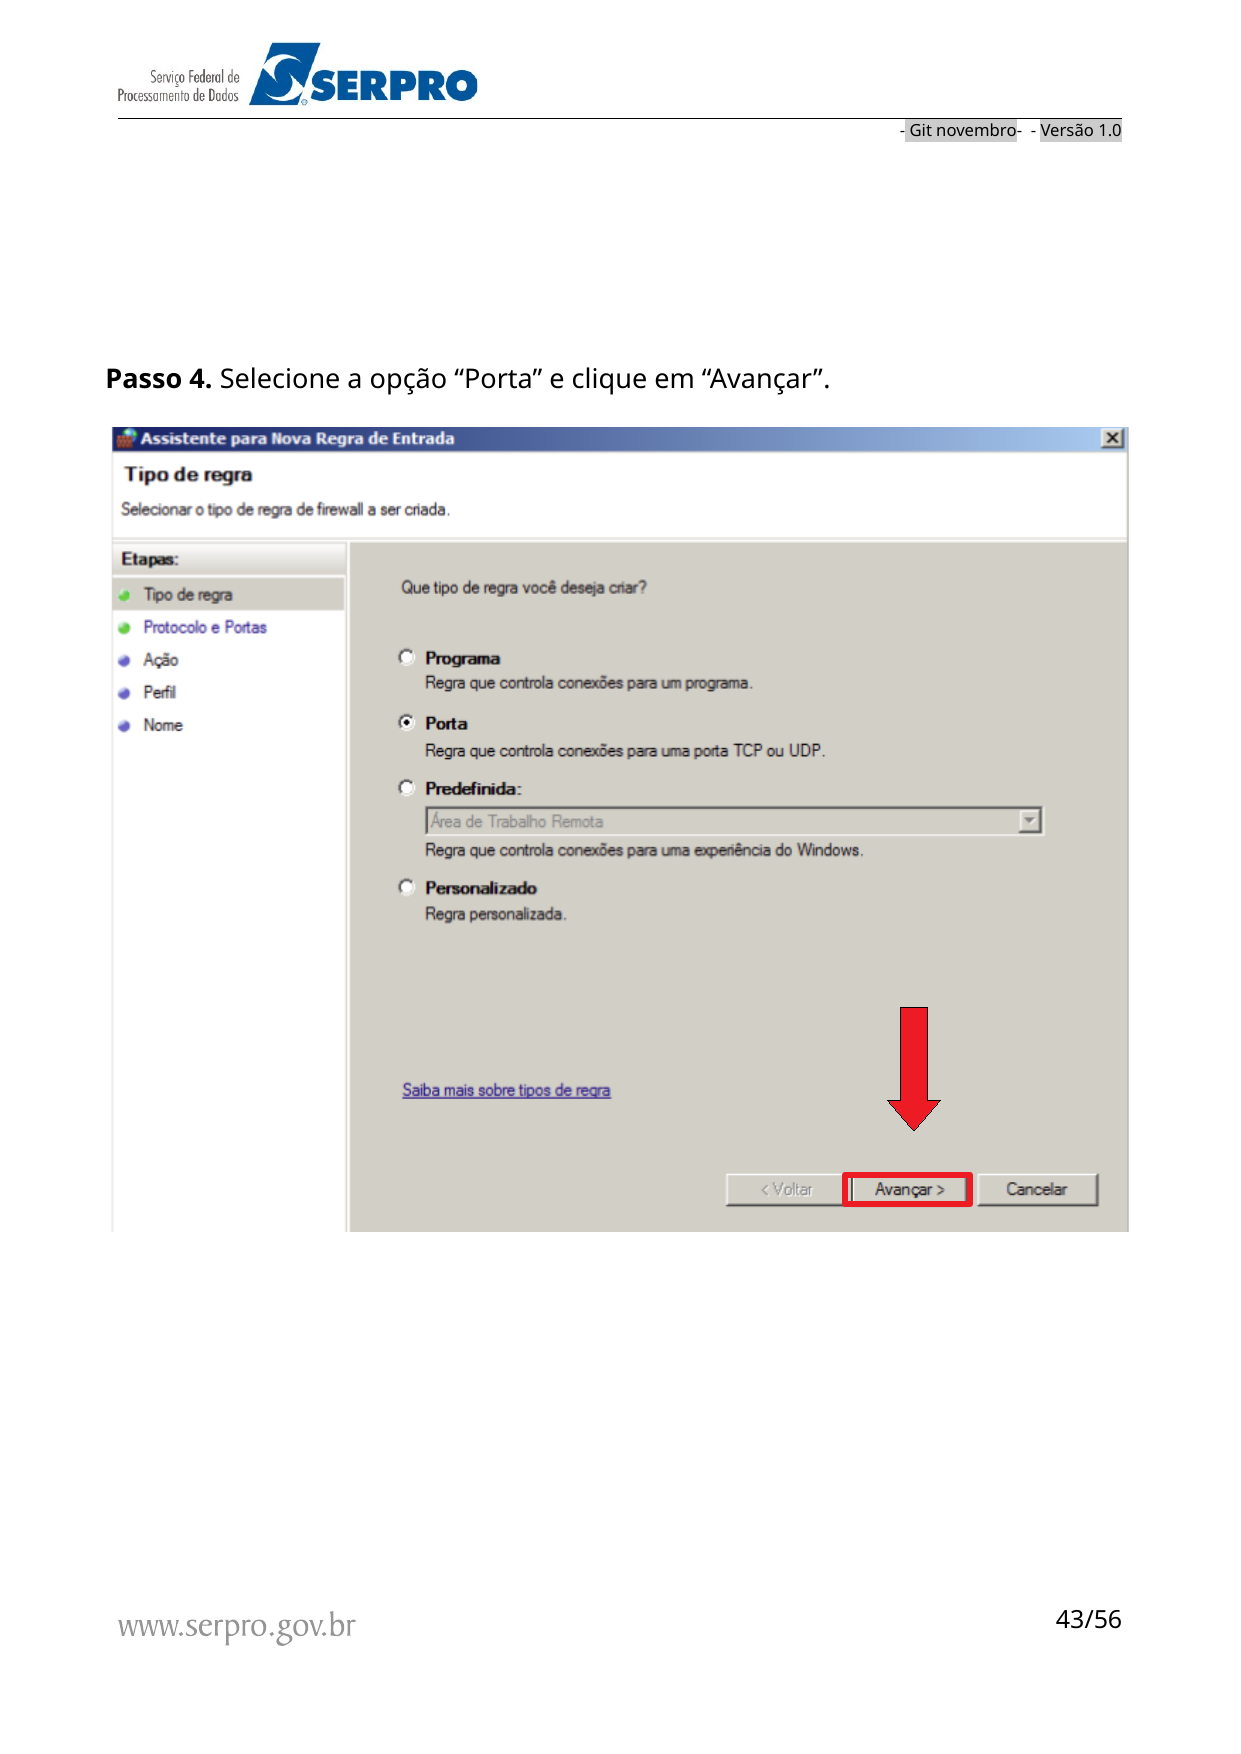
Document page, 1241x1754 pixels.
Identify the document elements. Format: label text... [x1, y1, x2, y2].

picture [118, 41, 478, 106]
text Passo 4. Selecione a opção “Porta” e clique em “Avançar”. [105, 359, 1122, 396]
picture [111, 427, 1129, 1232]
